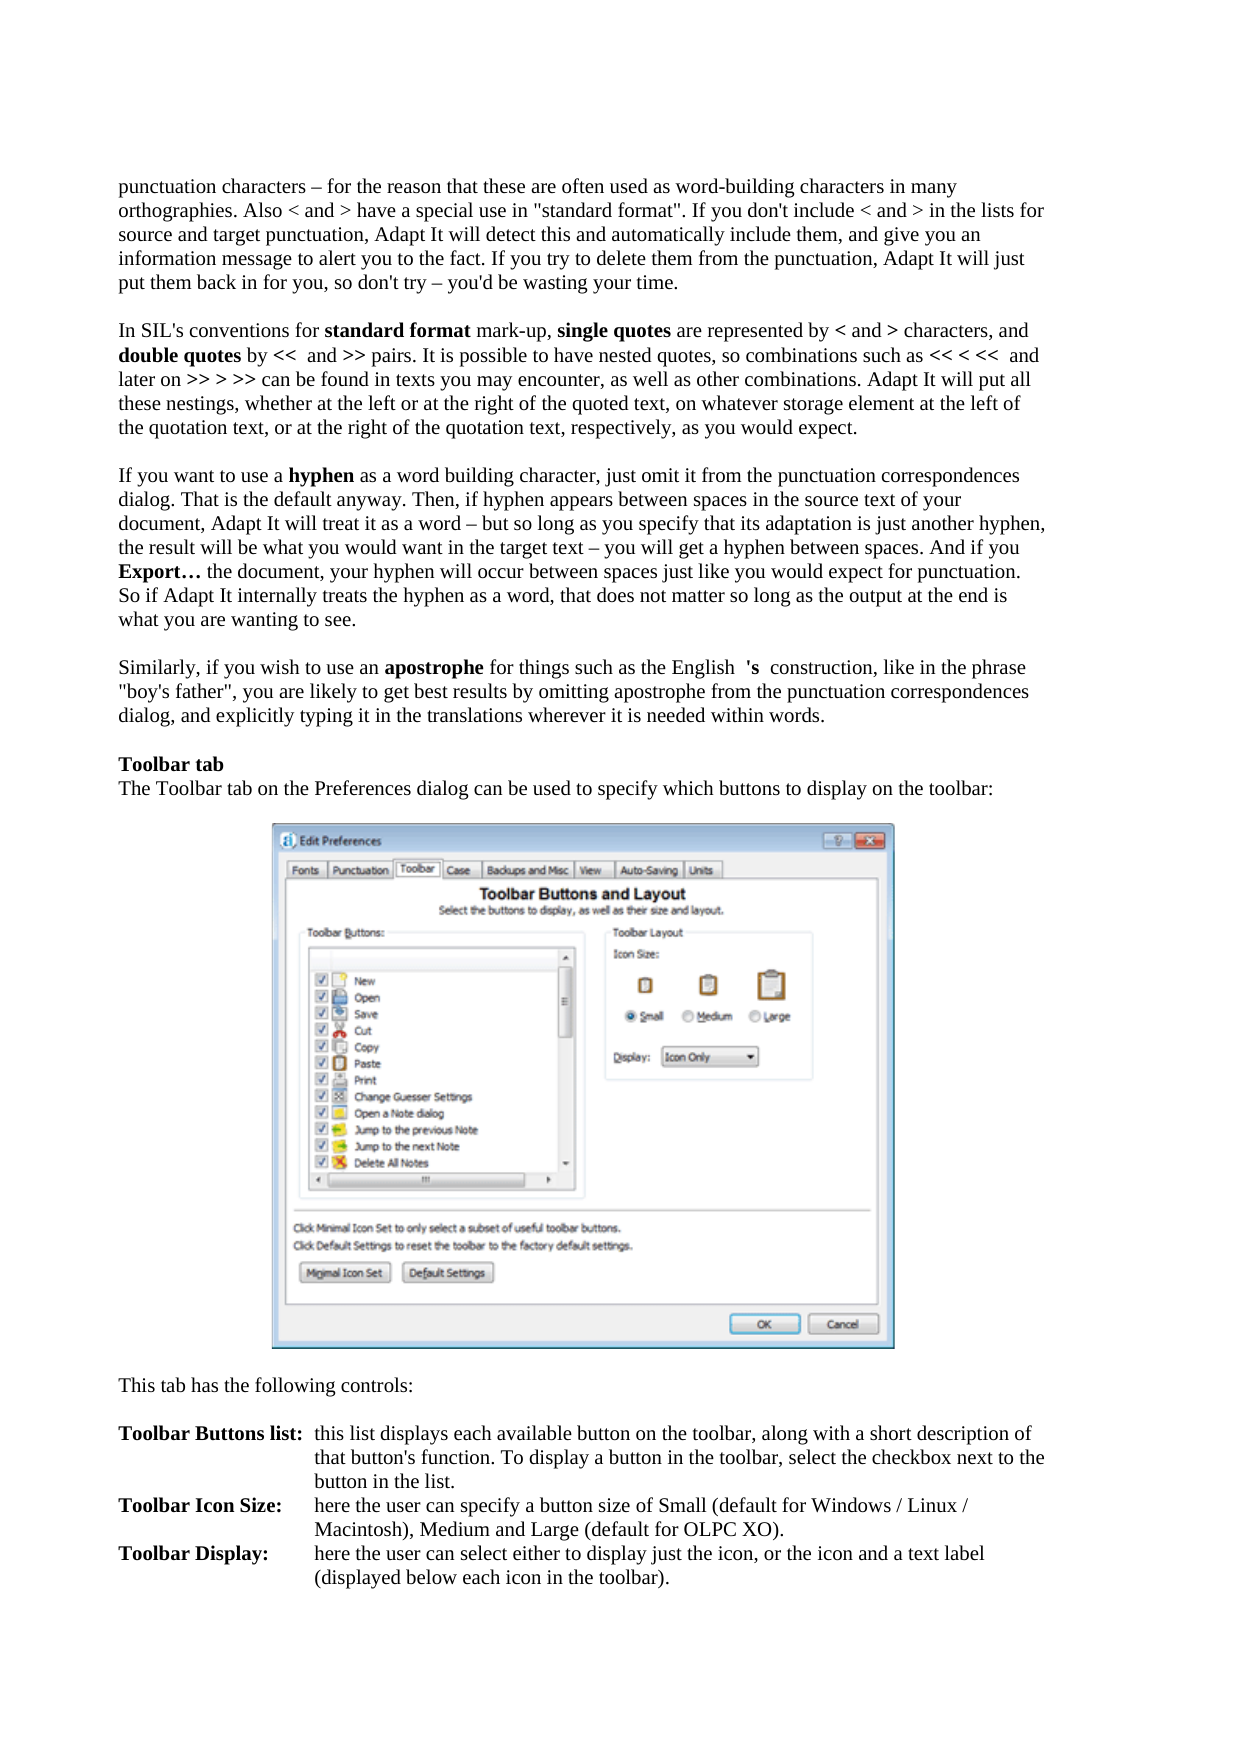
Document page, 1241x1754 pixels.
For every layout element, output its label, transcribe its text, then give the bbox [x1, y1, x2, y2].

text Toolbar Display: here the user can select either to display just the icon, or the icon and a text label (displayed below each icon in the toolbar). [118, 1541, 1048, 1589]
text Similarly, if you wish to use an apostrophe for things such as the English 's construction, like in the phrase "boy's father", you are likely to get best results by omitting apostrophe from the punctuation correspondences dialog, and explicitly typing it in the translations wherever it is needed within words. [118, 655, 1048, 727]
picture [271, 823, 895, 1349]
text punctuation characters – for the reason that these are often used as word-building characters in many orthographies. Also < and > have a special use in "standard format". If you don't include < and > in the lists for source and target punctuation, Adapt It will detect this and automatically include them, and give you an information message to alert you to the fact. If you try to delete them from the punctuation, Adapt It will just put them back in for you, so don't try – you'd be wasting your time. [118, 174, 1048, 294]
text In SIL's conventions for standard format mark-up, single quotes are represented by < and > characters, and double quotes by << and >> pairs. It is possible to have nested quotes, so combinations such as << < << and later on >> > >> can be found in texts you may encounter, as well as other combinations. Adapt It will put all these nestings, whether at the left or at the right of the quoted text, on whatever storage element at the left of the quotation text, or at the right of the quotation text, respectively, as you would expect. [118, 318, 1048, 439]
text The Toolbar tab on the Preferences dialog can be used to specify which buttons to display on the toolbar: [118, 776, 1048, 800]
text If you want to use a hyphen as a word building character, just omit it from the punctuation correspondences dialog. That is the default anyway. Then, if hyphen appears between spaces in the source text of your document, Adapt It will treat it as a word – but so long as you specify that its adaptation is just another hyphen, the result will be what you would want in the target text – you will get a hyphen between spaces. And if you Export… the document, your hyphen will occur between spaces just like you would expect for punctuation. So if Adapt It internally treats the hyphen as a word, that does not matter so long as the output at the end is what you are wanting to see. [118, 463, 1048, 631]
text This tab has the following controls: [118, 1372, 1048, 1397]
text Toolbar Icon Size: here the user can specify a button size of Small (default for Windows / Linux / Macintosh), Medium and Large (default for OLPC XO). [118, 1493, 1048, 1541]
text Toolbar Buttons list: this list displays each available button on the toolbar, along with a short description of that button's function. To display a button in the toolbar, select the checkbox next to the button in the list. [118, 1421, 1048, 1493]
text Toolbar tab [118, 752, 1048, 776]
